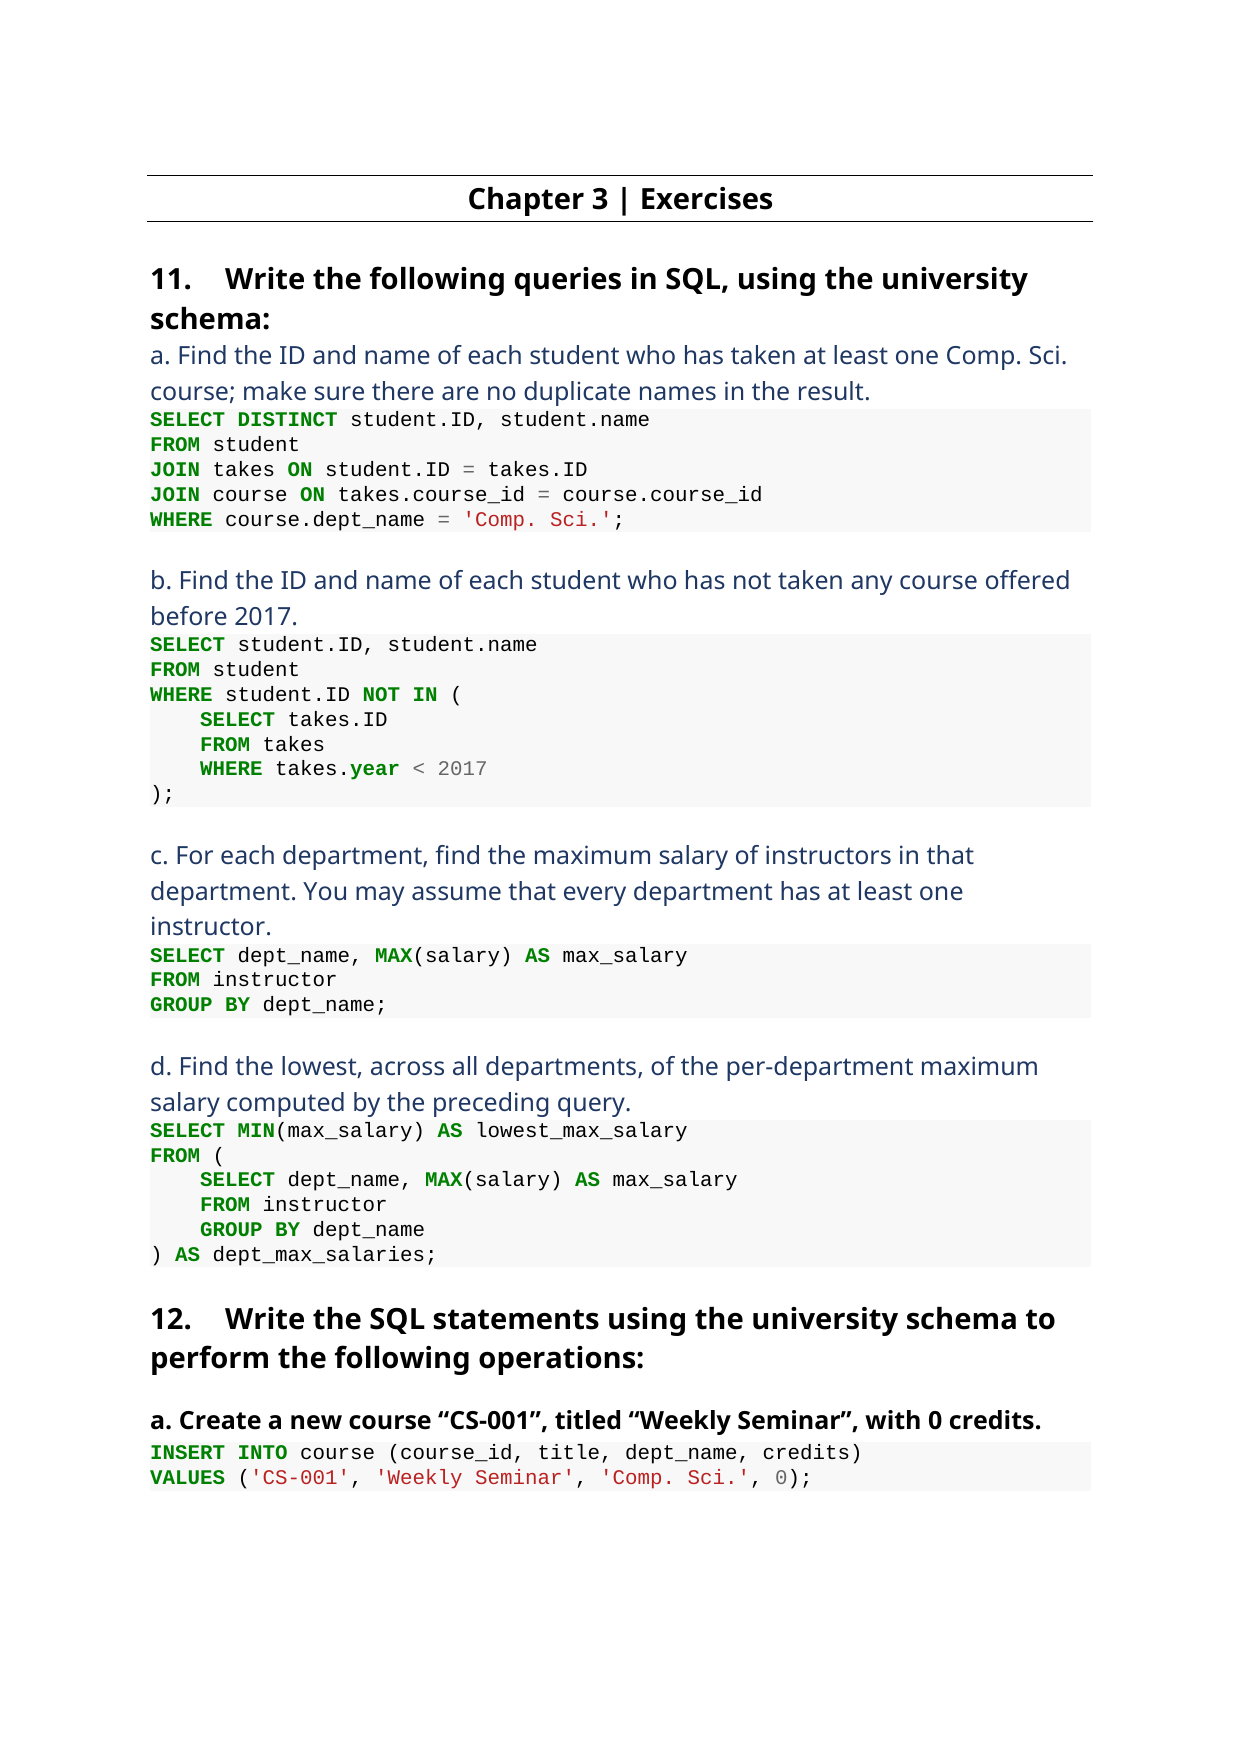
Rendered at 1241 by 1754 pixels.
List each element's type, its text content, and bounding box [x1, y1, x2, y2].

subtitle Chapter 3 | Exercises [147, 176, 1093, 221]
text FROM instructor [150, 969, 1091, 993]
text FROM instructor [150, 1194, 1091, 1218]
text JOIN course ON takes.course_id = course.course_id [150, 484, 1091, 507]
subtitle a. Create a new course “CS-001”, titled “Weekly Seminar”, with 0 credits. [150, 1402, 1091, 1437]
text SELECT student.ID, student.name [150, 634, 1091, 658]
text FROM takes [150, 733, 1091, 757]
text INSERT INTO course (course_id, title, dept_name, credits) [150, 1442, 1091, 1466]
text FROM ( [150, 1145, 1091, 1168]
subtitle b. Find the ID and name of each student who has not taken any course offered before 2017. [150, 563, 1091, 633]
text FROM student [150, 434, 1091, 458]
text SELECT takes.ID [150, 709, 1091, 732]
text VALUES ('CS-001', 'Weekly Seminar', 'Comp. Sci.', 0); [150, 1467, 1091, 1491]
text ) AS dept_max_salaries; [150, 1244, 1091, 1267]
text JOIN takes ON student.ID = takes.ID [150, 459, 1091, 483]
text ); [150, 783, 1091, 807]
text GROUP BY dept_name; [150, 994, 1091, 1018]
text GROUP BY dept_name [150, 1219, 1091, 1243]
text FROM student [150, 659, 1091, 683]
subtitle c. For each department, find the maximum salary of instructors in that department. You may assume that every department has at least one instructor. [150, 837, 1091, 943]
text WHERE takes.year < 2017 [150, 758, 1091, 782]
text WHERE student.ID NOT IN ( [150, 684, 1091, 708]
text WHERE course.dept_name = 'Comp. Sci.'; [150, 509, 1091, 532]
text SELECT MIN(max_salary) AS lowest_max_salary [150, 1120, 1091, 1143]
text SELECT dept_name, MAX(salary) AS max_salary [150, 944, 1091, 968]
subtitle a. Find the ID and name of each student who has taken at least one Comp. Sci. course; make sure there are no duplicate names in the result. [150, 338, 1091, 408]
subtitle Write the following queries in SQL, using the university schema: [150, 259, 1091, 338]
text SELECT DISTINCT student.ID, student.name [150, 409, 1091, 433]
subtitle d. Find the lowest, across all departments, of the per-department maximum salary computed by the preceding query. [150, 1048, 1091, 1118]
subtitle Write the SQL statements using the university schema to perform the following operations: [150, 1298, 1091, 1377]
text SELECT dept_name, MAX(salary) AS max_salary [150, 1169, 1091, 1193]
